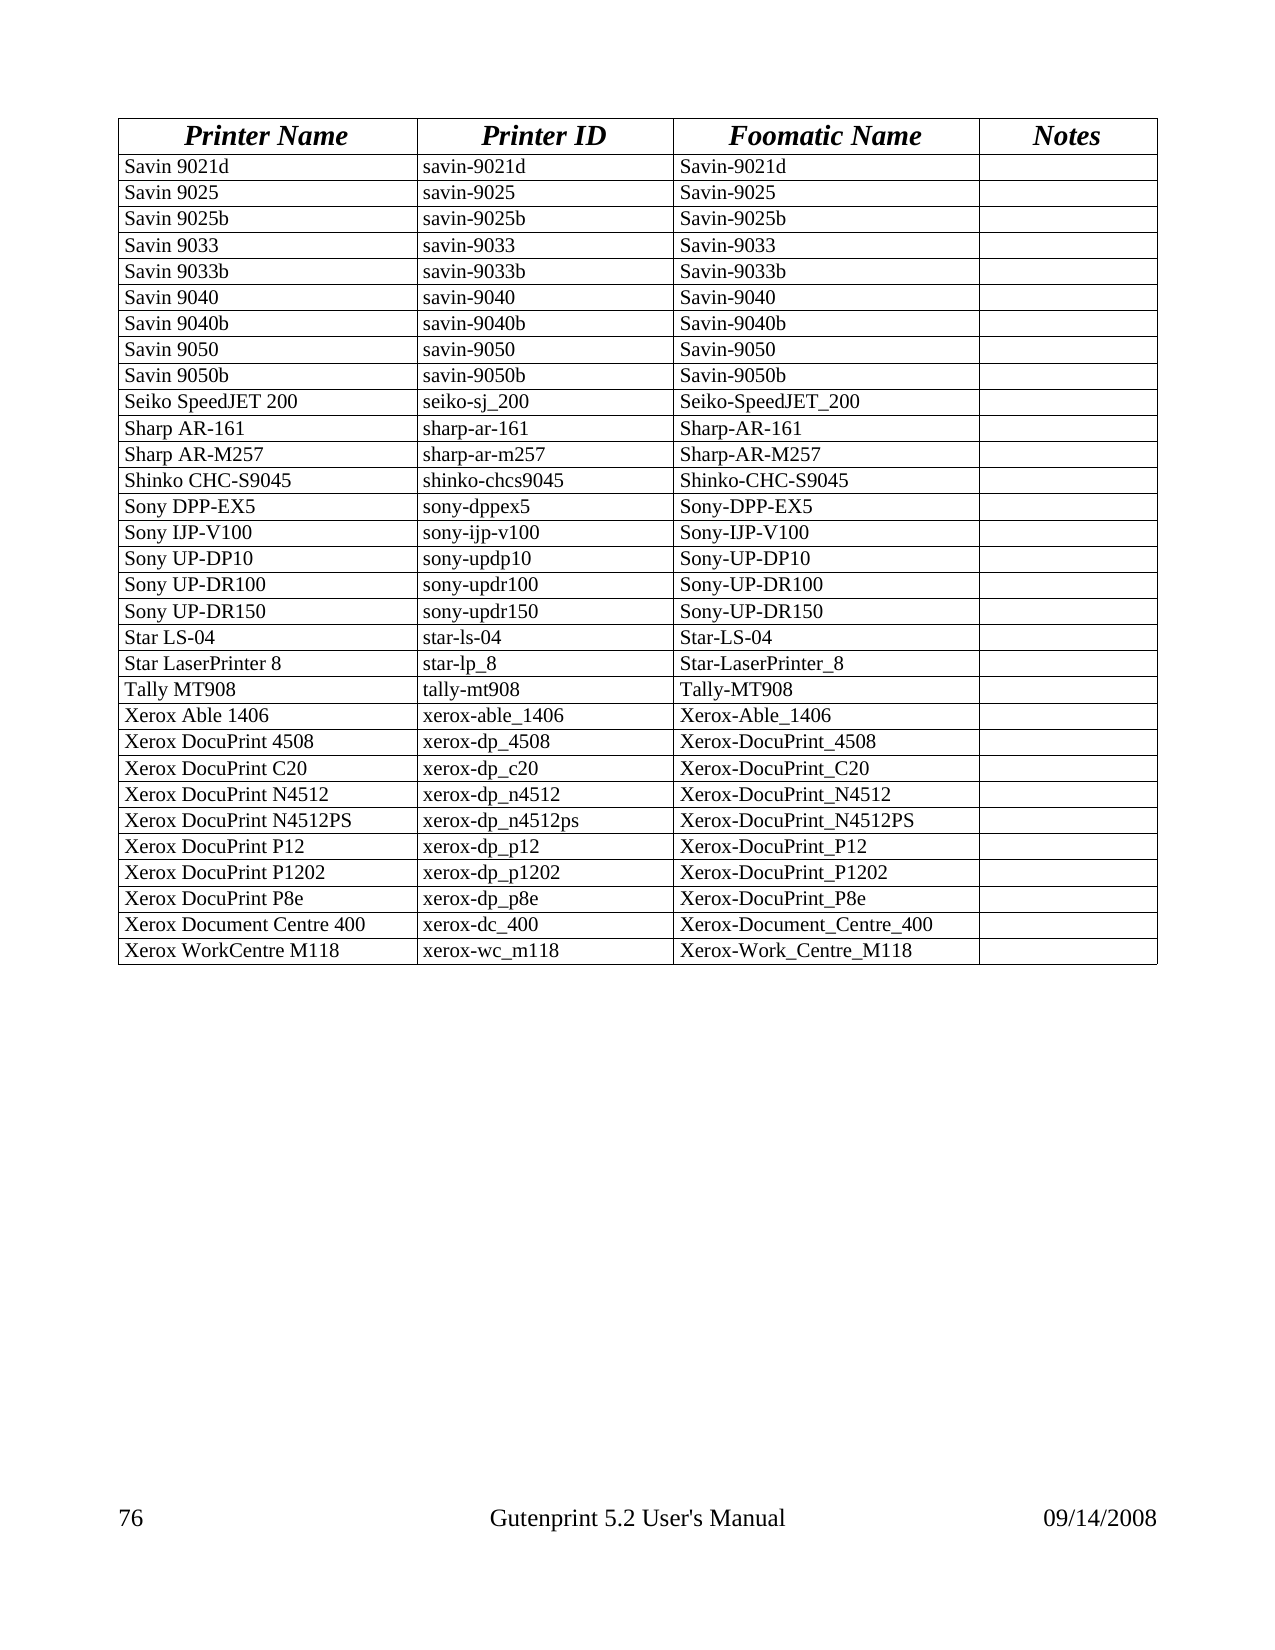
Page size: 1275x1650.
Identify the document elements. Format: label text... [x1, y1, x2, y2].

table_cell sony-dppex5 [418, 494, 673, 519]
table_cell savin-9050b [418, 364, 673, 389]
table_cell xerox-dp_p1202 [418, 860, 673, 886]
table_cell Sony-IJP-V100 [674, 521, 979, 546]
table_cell Xerox WorkCentre M118 [119, 939, 417, 964]
table_cell Sony UP-DP10 [119, 547, 417, 572]
table_cell Savin-9021d [674, 155, 979, 179]
table_cell sony-updp10 [418, 547, 673, 572]
table_cell Sharp-AR-M257 [674, 442, 979, 467]
table_cell Xerox-Able_1406 [674, 704, 979, 729]
table_cell Sony-DPP-EX5 [674, 494, 979, 519]
table_cell Xerox-DocuPrint_P1202 [674, 860, 979, 886]
table_cell Xerox DocuPrint P12 [119, 834, 417, 859]
table_cell Savin-9025b [674, 207, 979, 232]
table_cell Savin-9050 [674, 337, 979, 363]
table_cell xerox-dp_n4512 [418, 782, 673, 807]
table_cell xerox-dp_p8e [418, 887, 673, 912]
table_cell Savin 9033 [119, 233, 417, 258]
table_cell [980, 651, 1157, 676]
table_cell star-lp_8 [418, 651, 673, 676]
table_cell Xerox-DocuPrint_P8e [674, 887, 979, 912]
table_cell Shinko CHC-S9045 [119, 468, 417, 493]
table_cell Seiko-SpeedJET_200 [674, 390, 979, 415]
table_cell [980, 207, 1157, 232]
table_cell [980, 939, 1157, 964]
table_cell Tally MT908 [119, 677, 417, 702]
table_cell [980, 155, 1157, 179]
table_cell Savin 9050b [119, 364, 417, 389]
table_cell Star LaserPrinter 8 [119, 651, 417, 676]
table_cell xerox-wc_m118 [418, 939, 673, 964]
table_cell [980, 494, 1157, 519]
table_cell Star-LaserPrinter_8 [674, 651, 979, 676]
table_cell Xerox-DocuPrint_C20 [674, 756, 979, 781]
table_cell [980, 730, 1157, 755]
table_cell xerox-able_1406 [418, 704, 673, 729]
table_cell Savin 9040 [119, 285, 417, 310]
table_cell [980, 704, 1157, 729]
table_cell [980, 259, 1157, 284]
table_cell shinko-chcs9045 [418, 468, 673, 493]
table_header Notes [980, 119, 1157, 153]
table_cell sony-updr100 [418, 573, 673, 598]
table_cell savin-9033b [418, 259, 673, 284]
table_cell seiko-sj_200 [418, 390, 673, 415]
table_cell [980, 521, 1157, 546]
table_cell savin-9021d [418, 155, 673, 179]
table_cell [980, 181, 1157, 206]
table_cell [980, 756, 1157, 781]
table_cell [980, 233, 1157, 258]
table_cell [980, 311, 1157, 336]
table_cell Sony UP-DR100 [119, 573, 417, 598]
table_cell Xerox Able 1406 [119, 704, 417, 729]
table_cell sharp-ar-m257 [418, 442, 673, 467]
table_cell Savin-9040b [674, 311, 979, 336]
table_cell [980, 364, 1157, 389]
table_cell sharp-ar-161 [418, 416, 673, 441]
table_cell [980, 677, 1157, 702]
table_cell [980, 337, 1157, 363]
table_cell Xerox DocuPrint C20 [119, 756, 417, 781]
table_cell Sony-UP-DR100 [674, 573, 979, 598]
table_cell Sony-UP-DR150 [674, 599, 979, 624]
table_cell sony-updr150 [418, 599, 673, 624]
table_cell Savin 9021d [119, 155, 417, 179]
table_cell Savin 9025 [119, 181, 417, 206]
table_header Foomatic Name [674, 119, 979, 153]
table_cell savin-9025b [418, 207, 673, 232]
table_cell [980, 834, 1157, 859]
table_cell Star LS-04 [119, 625, 417, 650]
table_cell xerox-dp_p12 [418, 834, 673, 859]
table_cell xerox-dp_c20 [418, 756, 673, 781]
table_cell xerox-dc_400 [418, 913, 673, 938]
table_cell [980, 468, 1157, 493]
table_cell xerox-dp_4508 [418, 730, 673, 755]
table_cell Tally-MT908 [674, 677, 979, 702]
table_cell savin-9025 [418, 181, 673, 206]
table_cell Savin 9040b [119, 311, 417, 336]
table_header Printer ID [418, 119, 673, 153]
table_cell [980, 887, 1157, 912]
table_cell Seiko SpeedJET 200 [119, 390, 417, 415]
table_cell Xerox DocuPrint N4512PS [119, 808, 417, 833]
table_cell [980, 860, 1157, 886]
table_cell Savin-9050b [674, 364, 979, 389]
table_cell [980, 285, 1157, 310]
table_cell Xerox DocuPrint P1202 [119, 860, 417, 886]
table_cell Xerox-Work_Centre_M118 [674, 939, 979, 964]
table_cell Sony IJP-V100 [119, 521, 417, 546]
table_cell Sharp AR-M257 [119, 442, 417, 467]
table_cell savin-9033 [418, 233, 673, 258]
table_cell Savin-9033b [674, 259, 979, 284]
table_cell [980, 416, 1157, 441]
table_cell Savin 9025b [119, 207, 417, 232]
table_cell [980, 808, 1157, 833]
table_cell Xerox DocuPrint N4512 [119, 782, 417, 807]
table_cell [980, 573, 1157, 598]
table_cell savin-9040 [418, 285, 673, 310]
table_cell [980, 442, 1157, 467]
table_cell Savin 9033b [119, 259, 417, 284]
table_cell Shinko-CHC-S9045 [674, 468, 979, 493]
table_cell Sony-UP-DP10 [674, 547, 979, 572]
table_cell Star-LS-04 [674, 625, 979, 650]
table_cell Xerox DocuPrint P8e [119, 887, 417, 912]
table_cell Savin-9025 [674, 181, 979, 206]
table_cell [980, 782, 1157, 807]
table_cell Xerox DocuPrint 4508 [119, 730, 417, 755]
table_cell Sharp-AR-161 [674, 416, 979, 441]
table_cell star-ls-04 [418, 625, 673, 650]
table_cell Savin-9033 [674, 233, 979, 258]
table_cell Sony DPP-EX5 [119, 494, 417, 519]
table_cell Xerox Document Centre 400 [119, 913, 417, 938]
table_cell xerox-dp_n4512ps [418, 808, 673, 833]
table_cell Xerox-DocuPrint_N4512 [674, 782, 979, 807]
table_cell savin-9040b [418, 311, 673, 336]
table_header Printer Name [119, 119, 417, 153]
table_cell Xerox-DocuPrint_P12 [674, 834, 979, 859]
table_cell [980, 625, 1157, 650]
table_cell tally-mt908 [418, 677, 673, 702]
table_cell Sony UP-DR150 [119, 599, 417, 624]
table_cell [980, 913, 1157, 938]
table_cell [980, 547, 1157, 572]
table_cell Xerox-DocuPrint_N4512PS [674, 808, 979, 833]
table_cell [980, 599, 1157, 624]
table_cell [980, 390, 1157, 415]
table_cell Savin-9040 [674, 285, 979, 310]
table_cell Xerox-Document_Centre_400 [674, 913, 979, 938]
table_cell Sharp AR-161 [119, 416, 417, 441]
table_cell Xerox-DocuPrint_4508 [674, 730, 979, 755]
table_cell Savin 9050 [119, 337, 417, 363]
table_cell savin-9050 [418, 337, 673, 363]
table_cell sony-ijp-v100 [418, 521, 673, 546]
